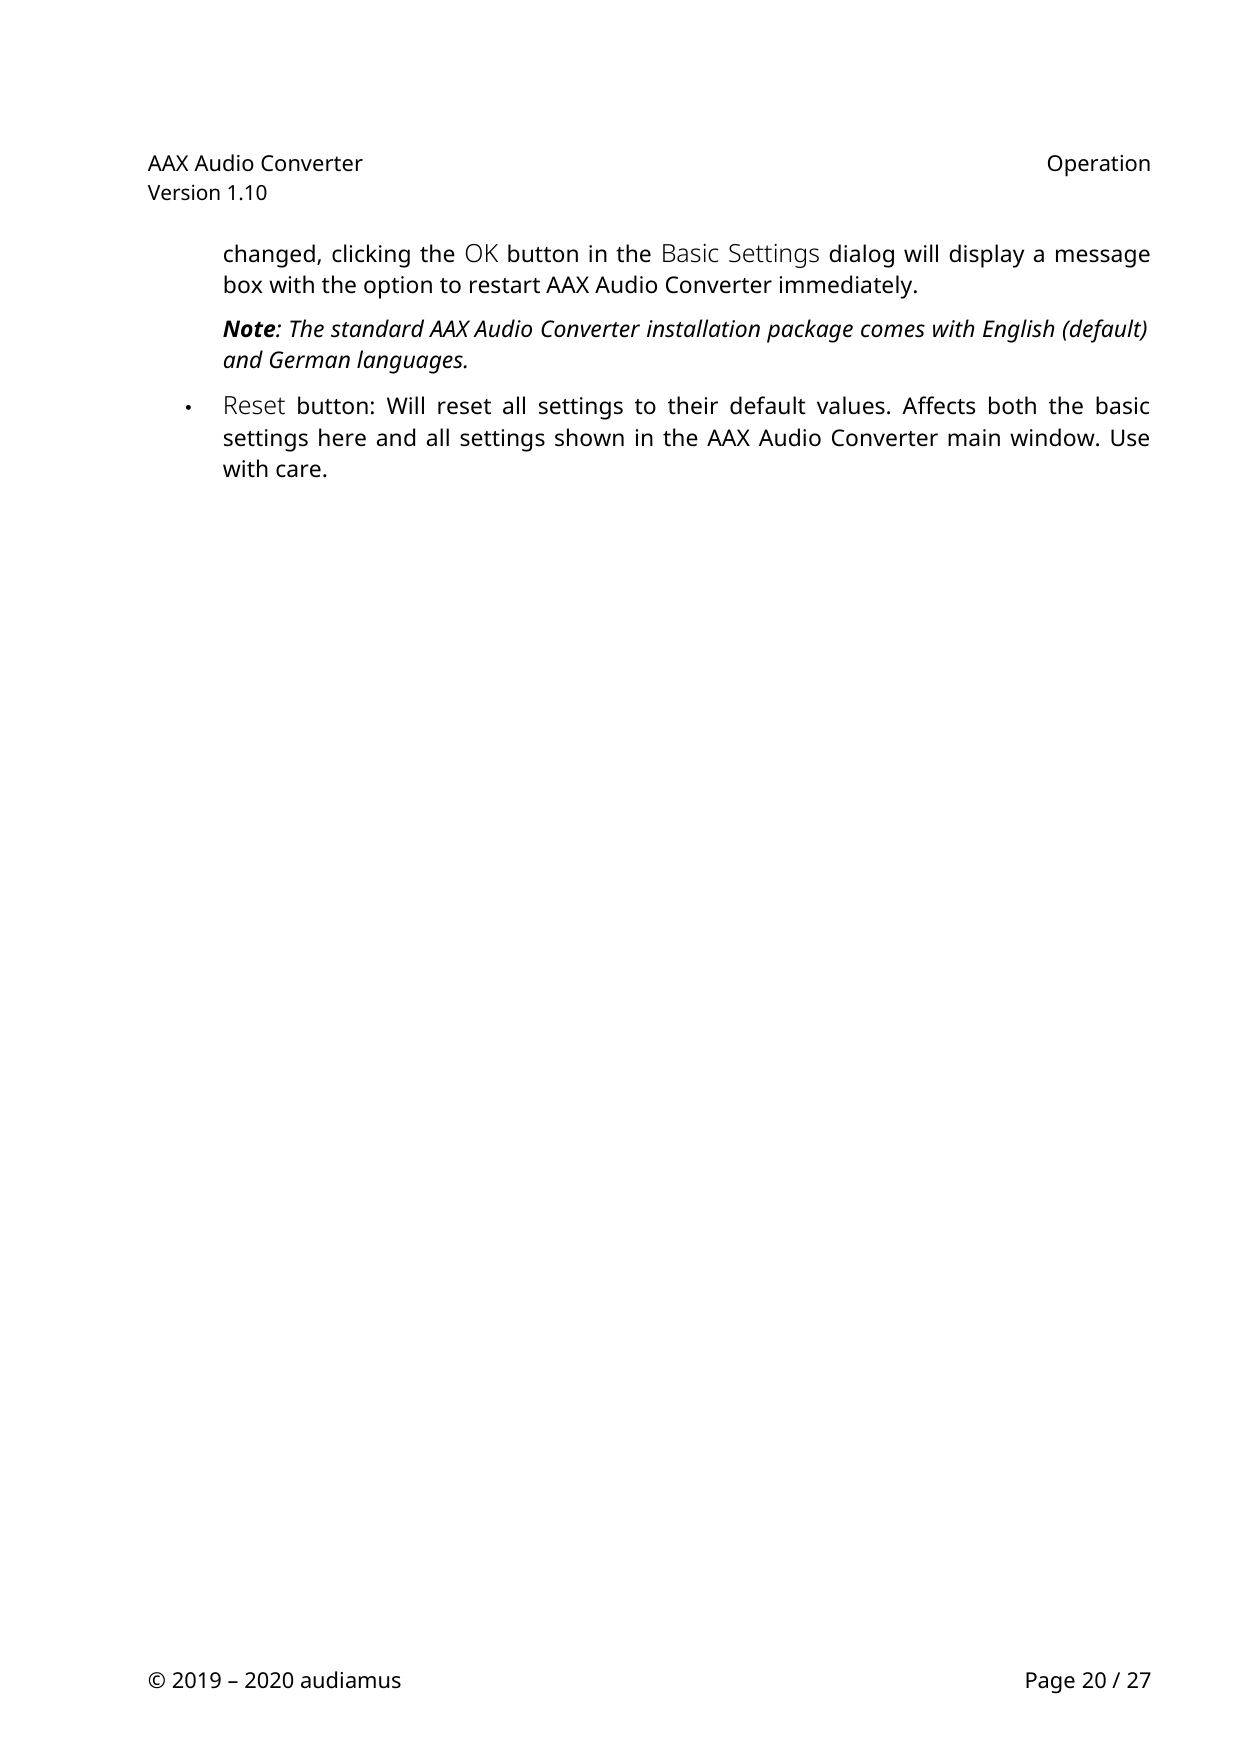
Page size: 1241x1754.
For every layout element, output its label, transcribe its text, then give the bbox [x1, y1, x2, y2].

list Reset button: Will reset all settings to their default values. Affects both the basic settings here and all settings shown in the AAX Audio Converter main window. Use with care. [185, 388, 1152, 484]
list Note: The standard AAX Audio Converter installation package comes with English (default) and German languages. [185, 313, 1152, 375]
list changed, clicking the OK button in the Basic Settings dialog will display a message box with the option to restart AAX Audio Converter immediately. [185, 235, 1152, 301]
